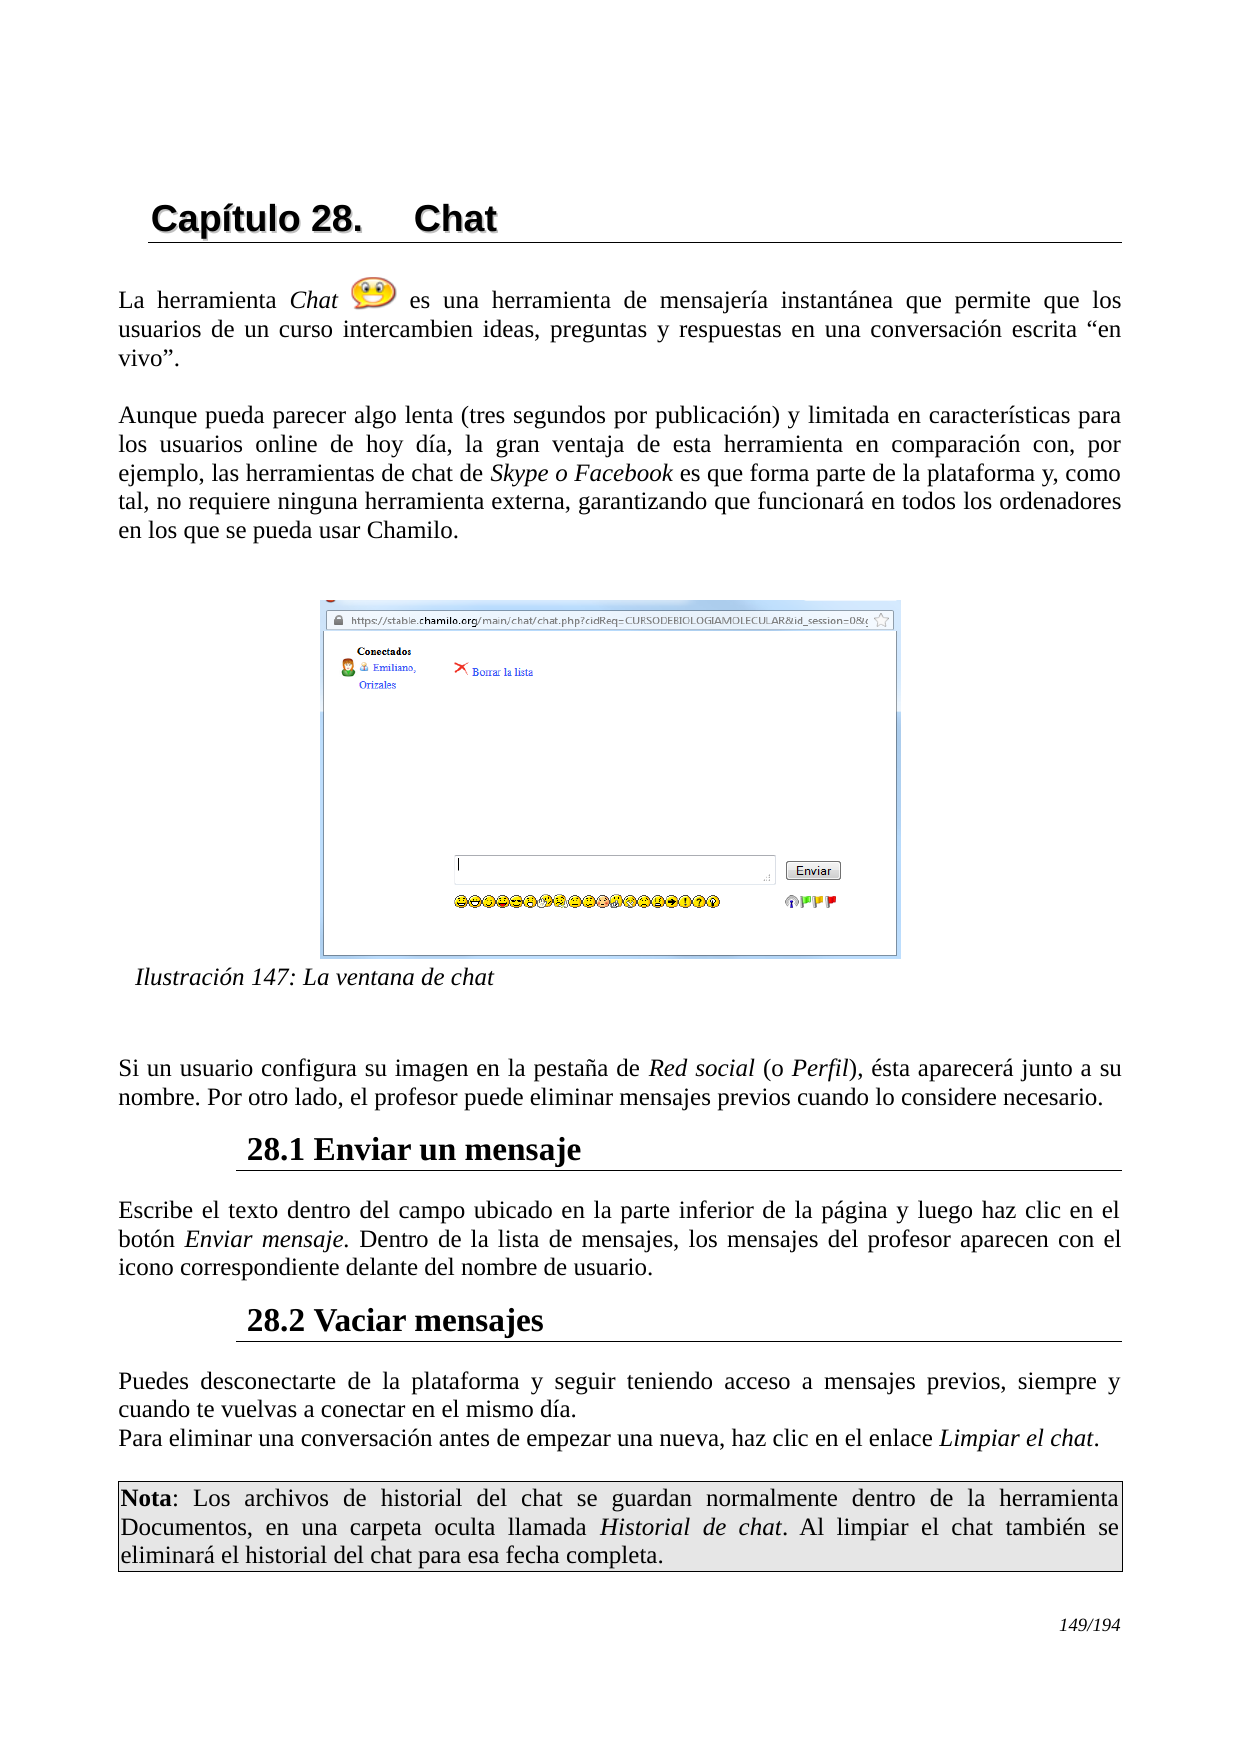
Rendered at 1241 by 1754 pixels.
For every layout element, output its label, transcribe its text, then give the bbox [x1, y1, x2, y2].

picture [320, 600, 901, 959]
text Aunque pueda parecer algo lenta (tres segundos por publicación) y limitada en características para los usuarios online de hoy día, la gran ventaja de esta herramienta en comparación con, por ejemplo, las herramientas de chat de Skype o Facebook es que forma parte de la plataforma y, como tal, no requiere ninguna herramienta externa, garantizando que funcionará en todos los ordenadores en los que se pueda usar Chamilo. [118, 400, 1122, 544]
text Puedes desconectarte de la plataforma y seguir teniendo acceso a mensajes previos, siempre y cuando te vuelvas a conectar en el mismo día. [118, 1366, 1122, 1423]
text Si un usuario configura su imagen en la pestaña de Red social (o Perfil), ésta aparecerá junto a su nombre. Por otro lado, el profesor puede eliminar mensajes previos cuando lo considere necesario. [118, 1053, 1122, 1111]
text Nota: Los archivos de historial del chat se guardan normalmente dentro de la herramienta Documentos, en una carpeta oculta llamada Historial de chat. Al limpiar el chat también se eliminará el historial del chat para esa fecha completa. [119, 1482, 1122, 1571]
subtitle Enviar un mensaje [236, 1129, 1122, 1170]
text La herramienta Chat es una herramienta de mensajería instantánea que permite que los usuarios de un curso intercambien ideas, preguntas y respuestas en una conversación escrita “en vivo”. [118, 272, 1122, 371]
picture [350, 272, 397, 314]
subtitle Chat [148, 193, 1122, 242]
text Para eliminar una conversación antes de empezar una nueva, haz clic en el enlace Limpiar el chat. [118, 1423, 1122, 1452]
subtitle Vaciar mensajes [236, 1300, 1122, 1341]
text Escribe el texto dentro del campo ubicado en la parte inferior de la página y luego haz clic en el botón Enviar mensaje. Dentro de la lista de mensajes, los mensajes del profesor aparecen con el icono correspondiente delante del nombre de usuario. [118, 1195, 1122, 1281]
text Ilustración 147: La ventana de chat [135, 962, 1086, 991]
